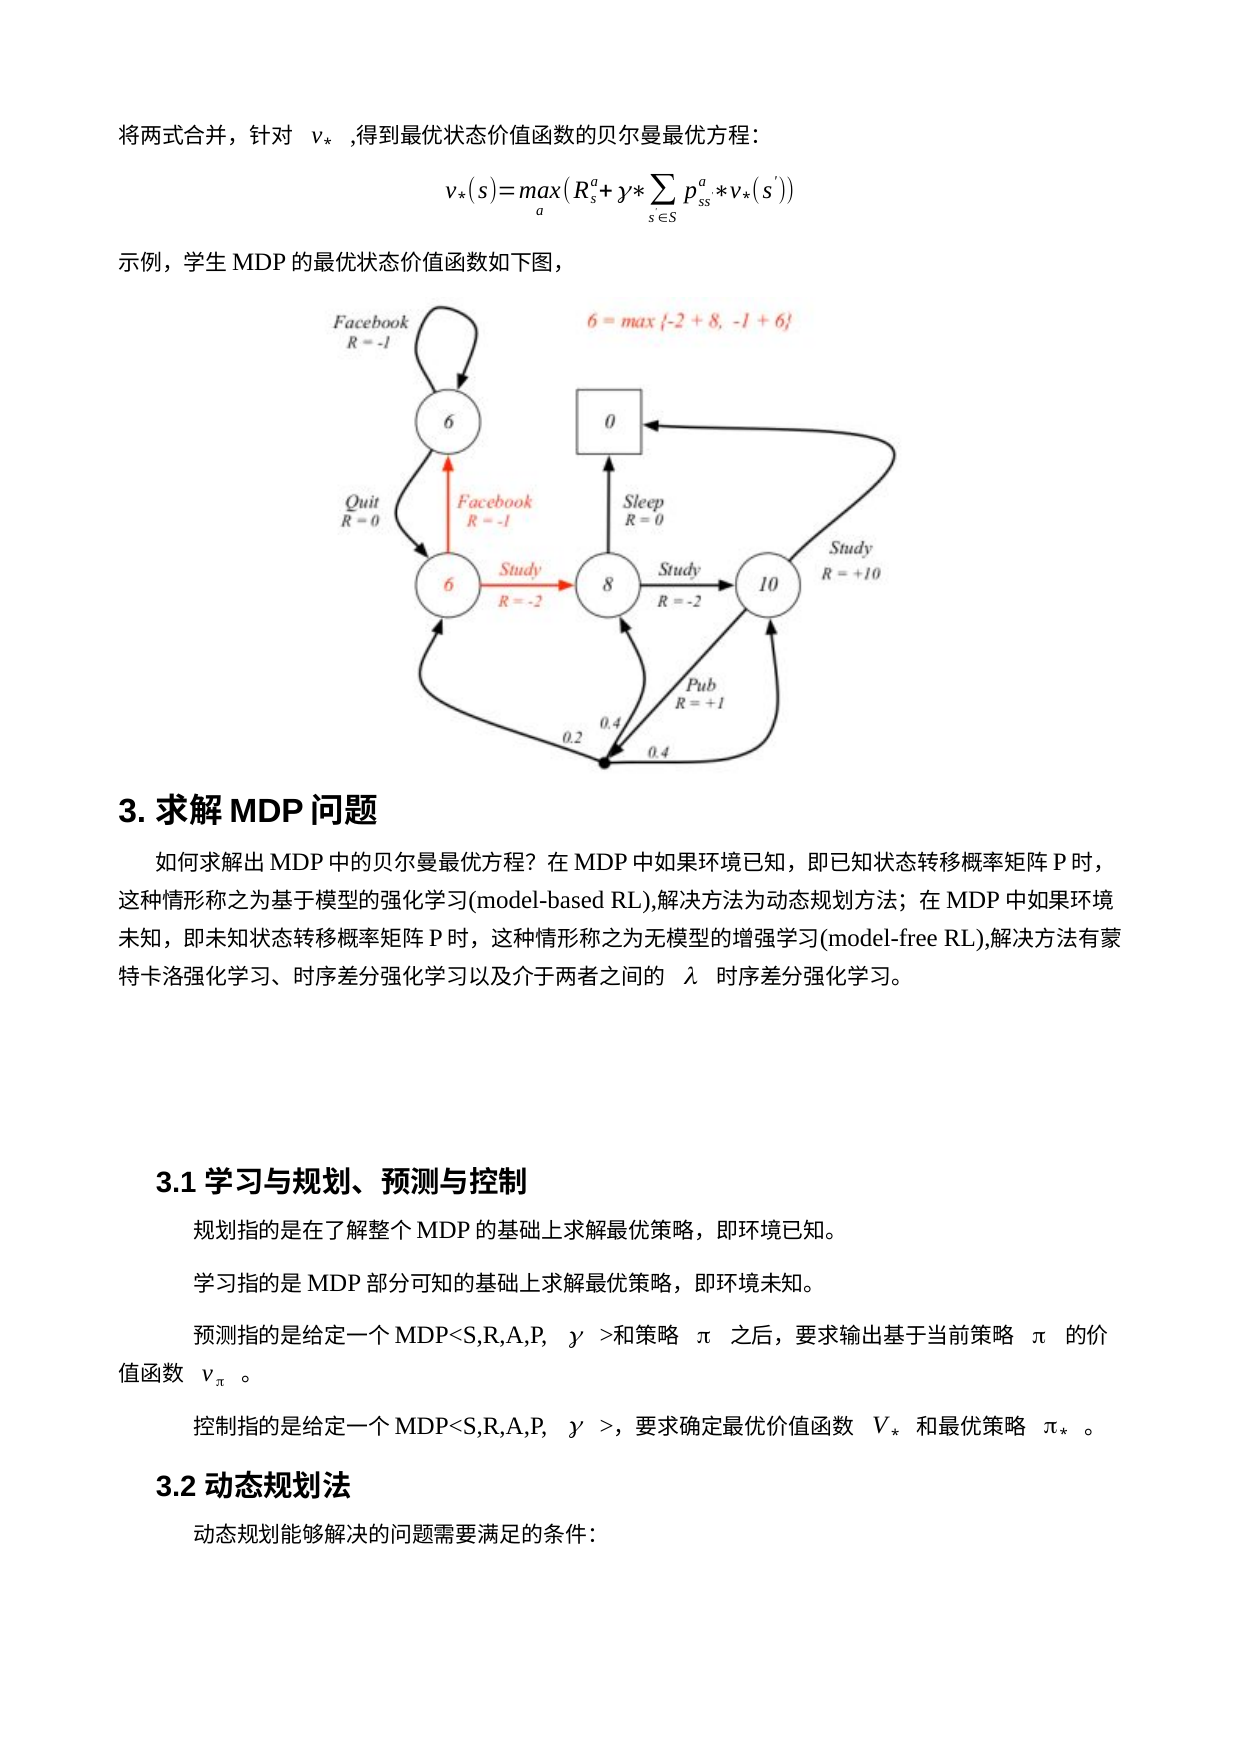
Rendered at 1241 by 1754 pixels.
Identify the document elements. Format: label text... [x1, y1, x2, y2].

subtitle 3.2 动态规划法 [118, 1462, 1122, 1505]
subtitle 3.1 学习与规划、预测与控制 [118, 1158, 1122, 1201]
text 预测指的是给定一个MDP<S,R,A,P,>和策略之后，要求输出基于当前策略的价值函数。 [118, 1318, 1122, 1388]
text 学习指的是MDP部分可知的基础上求解最优策略，即环境未知。 [118, 1266, 1122, 1297]
text 如何求解出MDP中的贝尔曼最优方程？在MDP中如果环境已知，即已知状态转移概率矩阵P时，这种情形称之为基于模型的强化学习(model-based RL),解决方法为动态规划方法；在MDP中如果环境未知，即未知状态转移概率矩阵P时，这种情形称之为无模型的增强学习(model-free RL),解决方法有蒙特卡洛强化学习、时序差分强化学习以及介于两者之间的时序差分强化学习。 [118, 845, 1122, 990]
text 示例，学生MDP的最优状态价值函数如下图， [118, 245, 1122, 277]
text 控制指的是给定一个MDP<S,R,A,P,>，要求确定最优价值函数和最优策略。 [118, 1409, 1122, 1442]
subtitle 3. 求解MDP问题 [118, 784, 1122, 832]
text 规划指的是在了解整个MDP的基础上求解最优策略，即环境已知。 [118, 1213, 1122, 1245]
picture [313, 297, 928, 784]
text 动态规划能够解决的问题需要满足的条件： [118, 1517, 1122, 1549]
text 将两式合并，针对,得到最优状态价值函数的贝尔曼最优方程： [118, 118, 1122, 151]
